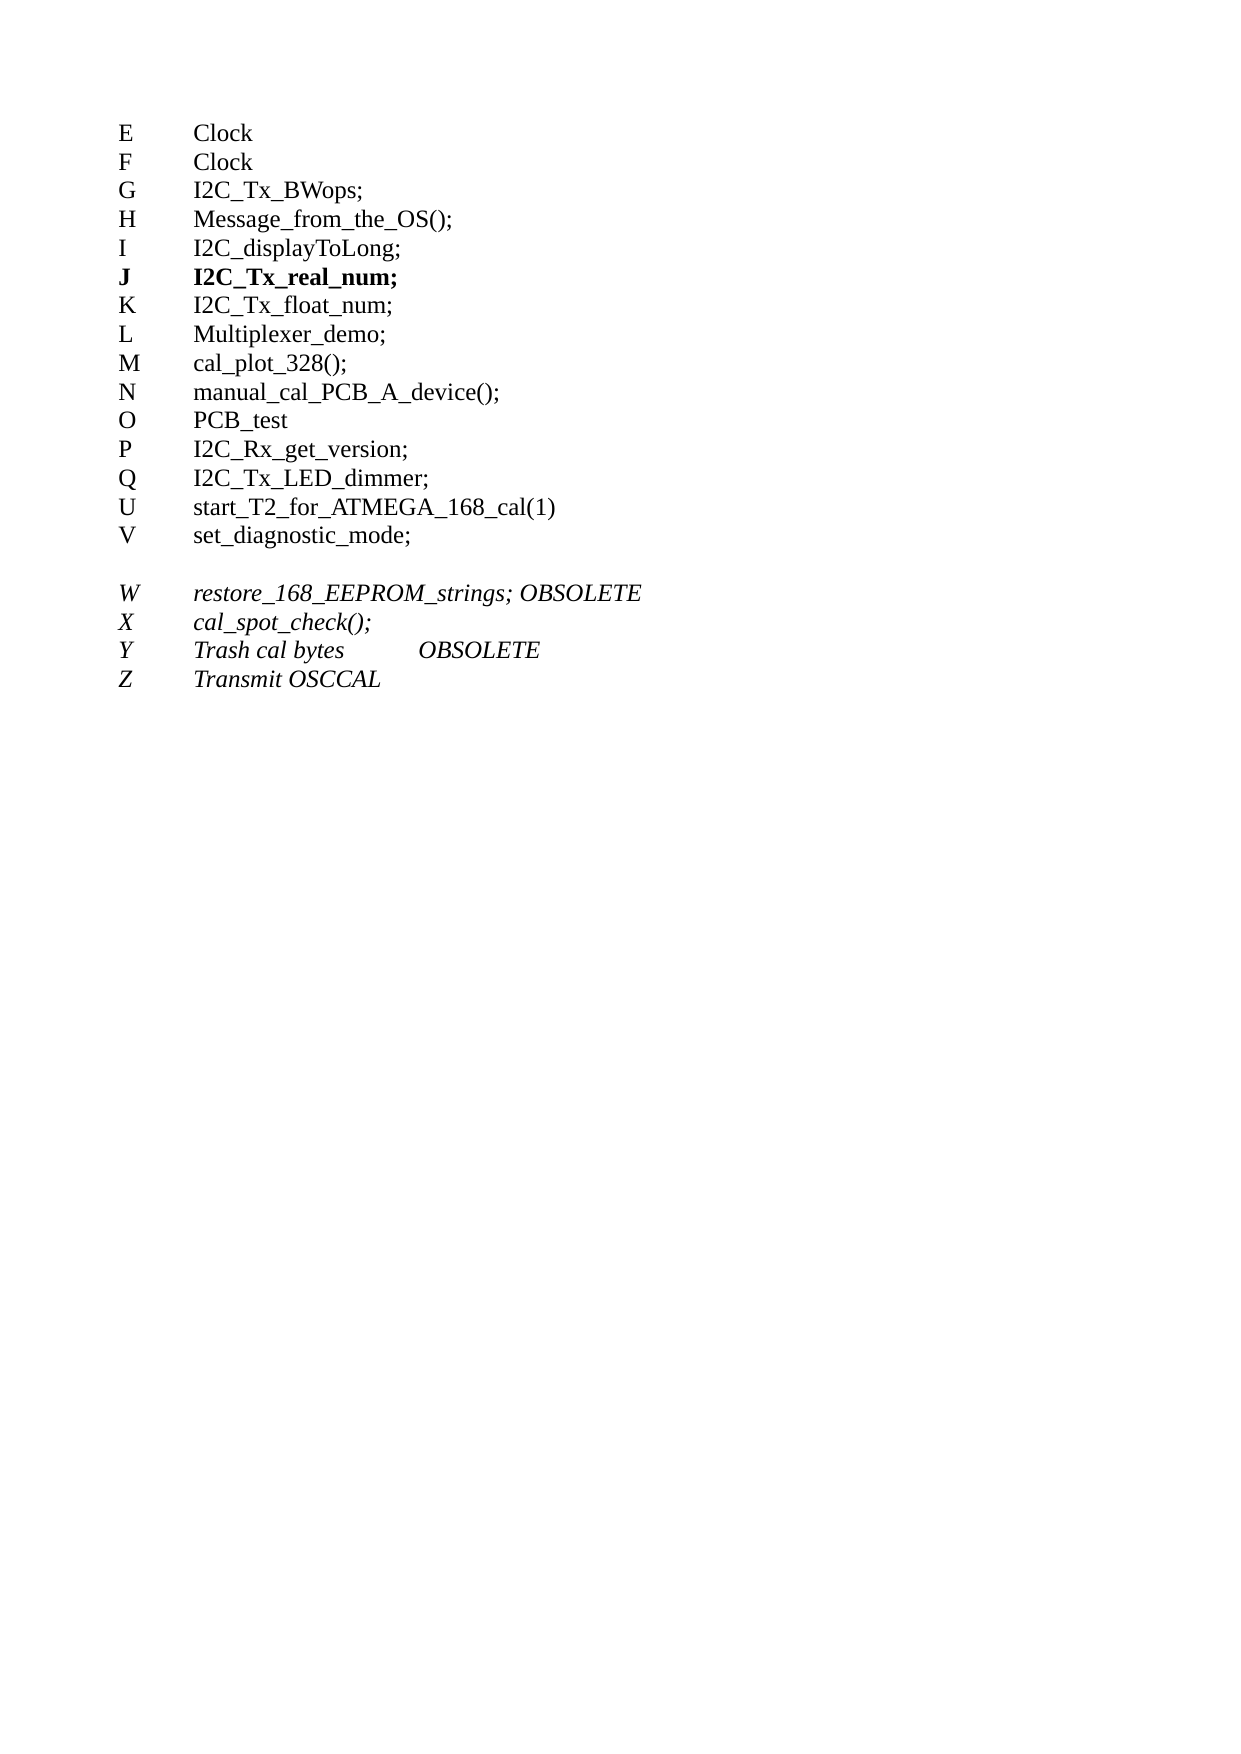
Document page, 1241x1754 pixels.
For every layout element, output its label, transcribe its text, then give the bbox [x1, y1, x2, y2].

text J I2C_Tx_real_num; [118, 262, 1122, 291]
text Y Trash cal bytes OBSOLETE [118, 636, 1122, 664]
text Z Transmit OSCCAL [118, 664, 1122, 693]
text W restore_168_EEPROM_strings; OBSOLETE [118, 578, 1122, 607]
text I I2C_displayToLong; [118, 233, 1122, 262]
text K I2C_Tx_float_num; [118, 291, 1122, 319]
text M cal_plot_328(); [118, 348, 1122, 377]
text L Multiplexer_demo; [118, 319, 1122, 348]
text X cal_spot_check(); [118, 607, 1122, 636]
text U start_T2_for_ATMEGA_168_cal(1) [118, 492, 1122, 521]
text E Clock [118, 118, 1122, 147]
text O PCB_test [118, 406, 1122, 434]
text N manual_cal_PCB_A_device(); [118, 377, 1122, 406]
text V set_diagnostic_mode; [118, 521, 1122, 549]
text Q I2C_Tx_LED_dimmer; [118, 463, 1122, 492]
text H Message_from_the_OS(); [118, 204, 1122, 233]
text F Clock [118, 147, 1122, 176]
text G I2C_Tx_BWops; [118, 176, 1122, 204]
text P I2C_Rx_get_version; [118, 434, 1122, 463]
